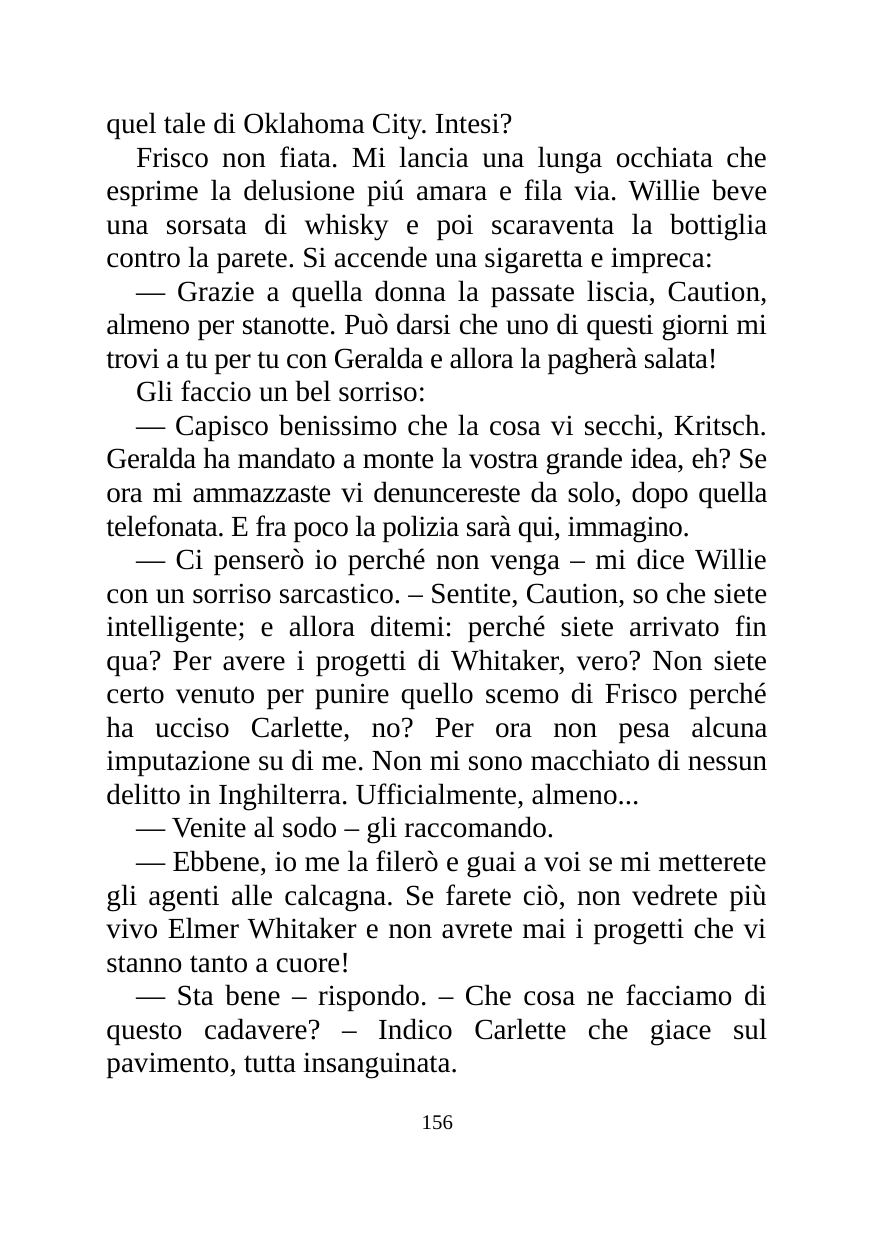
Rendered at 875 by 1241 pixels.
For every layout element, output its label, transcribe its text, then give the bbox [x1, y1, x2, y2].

text — Ebbene, io me la filerò e guai a voi se mi metterete gli agenti alle calcagna. Se farete ciò, non vedrete più vivo Elmer Whitaker e non avrete mai i progetti che vi stanno tanto a cuore! [106, 844, 768, 978]
text quel tale di Oklahoma City. Intesi? [106, 106, 768, 140]
text — Capisco benissimo che la cosa vi secchi, Kritsch. Geralda ha mandato a monte la vostra grande idea, eh? Se ora mi ammazzaste vi denuncereste da solo, dopo quella telefonata. E fra poco la polizia sarà qui, immagino. [106, 408, 768, 542]
text — Ci penserò io perché non venga – mi dice Willie con un sorriso sarcastico. – Sentite, Caution, so che siete intelligente; e allora ditemi: perché siete arrivato fin qua? Per avere i progetti di Whitaker, vero? Non siete certo venuto per punire quello scemo di Frisco perché ha ucciso Carlette, no? Per ora non pesa alcuna imputazione su di me. Non mi sono macchiato di nessun delitto in Inghilterra. Ufficialmente, almeno... [106, 542, 768, 811]
text Frisco non fiata. Mi lancia una lunga occhiata che esprime la delusione piú amara e fila via. Willie beve una sorsata di whisky e poi scaraventa la bottiglia contro la parete. Si accende una sigaretta e impreca: [106, 140, 768, 274]
text — Venite al sodo – gli raccomando. [106, 811, 768, 844]
text — Sta bene – rispondo. – Che cosa ne facciamo di questo cadavere? – Indico Carlette che giace sul pavimento, tutta insanguinata. [106, 978, 768, 1079]
text — Grazie a quella donna la passate liscia, Caution, almeno per stanotte. Può darsi che uno di questi giorni mi trovi a tu per tu con Geralda e allora la pagherà salata! [106, 274, 768, 374]
text Gli faccio un bel sorriso: [106, 374, 768, 408]
